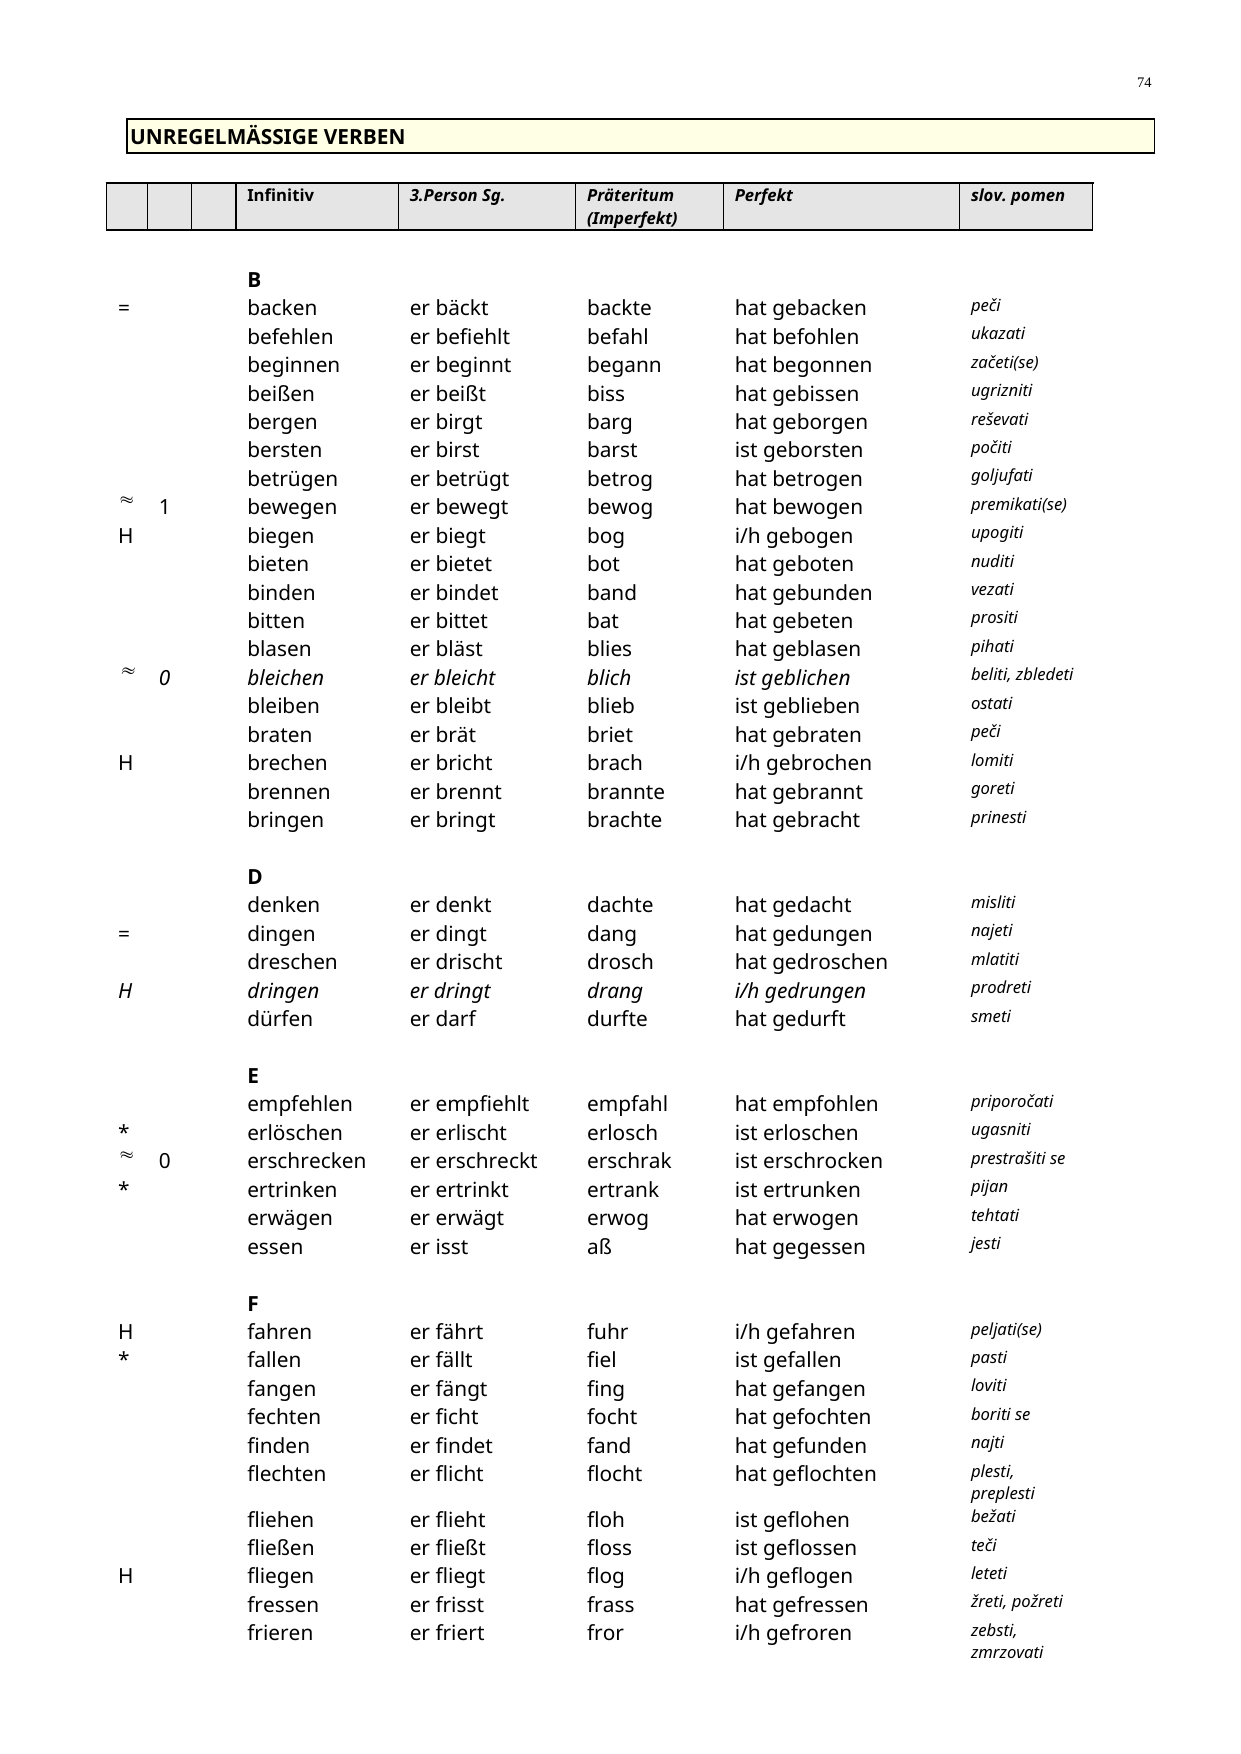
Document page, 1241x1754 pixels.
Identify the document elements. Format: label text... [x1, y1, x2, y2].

table_cell hat empfohlen [723, 1090, 959, 1118]
table_cell [723, 231, 959, 265]
table_cell smeti [960, 1004, 1093, 1033]
table_cell ertrinken [236, 1175, 398, 1203]
table_cell E [236, 1061, 398, 1089]
table_cell er fällt [398, 1346, 576, 1374]
table_cell [192, 407, 236, 436]
table_cell hat geflochten [723, 1459, 959, 1505]
table_cell dreschen [236, 948, 398, 976]
table_cell [107, 464, 147, 492]
table_cell [576, 231, 723, 265]
table_cell er bietet [398, 549, 576, 578]
table_cell [960, 1289, 1093, 1317]
table_cell hat gebraten [723, 720, 959, 748]
table_cell [192, 549, 236, 578]
table_cell er denkt [398, 891, 576, 919]
table_cell [960, 231, 1093, 265]
table_cell erwägen [236, 1203, 398, 1232]
table_cell [107, 862, 147, 891]
table_cell hat gebunden [723, 578, 959, 606]
table_cell er bleibt [398, 691, 576, 720]
table_cell [147, 1289, 192, 1317]
table_cell = [107, 293, 147, 322]
table_cell H [107, 521, 147, 549]
table_cell hat bewogen [723, 493, 959, 521]
table_cell mlatiti [960, 948, 1093, 976]
table_cell [398, 862, 576, 891]
table_cell [107, 1260, 147, 1289]
table_cell [147, 1374, 192, 1402]
table_cell [192, 777, 236, 805]
table_cell er birst [398, 436, 576, 464]
table_cell hat gebeten [723, 606, 959, 634]
table_cell F [236, 1289, 398, 1317]
table_cell [147, 805, 192, 834]
table_cell plesti, preplesti [960, 1459, 1093, 1505]
table_cell barg [576, 407, 723, 436]
table_cell pasti [960, 1346, 1093, 1374]
table_cell [398, 1061, 576, 1089]
table_cell [107, 1061, 147, 1089]
table_cell ist geblieben [723, 691, 959, 720]
table_cell [192, 1146, 236, 1175]
table_cell [147, 976, 192, 1004]
table_cell er darf [398, 1004, 576, 1033]
table_cell erlöschen [236, 1118, 398, 1146]
table_header Perfekt [724, 184, 959, 229]
table_cell [192, 1590, 236, 1618]
table_cell i/h gebrochen [723, 748, 959, 777]
table_cell [107, 606, 147, 634]
table_cell aß [576, 1232, 723, 1260]
table_cell [147, 862, 192, 891]
table_cell er dringt [398, 976, 576, 1004]
table_cell boriti se [960, 1403, 1093, 1431]
table_cell bringen [236, 805, 398, 834]
table_cell [107, 322, 147, 350]
table_cell [147, 720, 192, 748]
table_cell bog [576, 521, 723, 549]
table_cell [192, 322, 236, 350]
table_cell [192, 1118, 236, 1146]
table_cell [576, 834, 723, 862]
table_cell betrog [576, 464, 723, 492]
table_cell ist ertrunken [723, 1175, 959, 1203]
table_cell [960, 834, 1093, 862]
table_cell bot [576, 549, 723, 578]
table_cell [192, 805, 236, 834]
table_cell fließen [236, 1533, 398, 1562]
table_cell H [107, 1562, 147, 1590]
table_cell [107, 436, 147, 464]
table_cell [192, 1533, 236, 1562]
table_cell [147, 1004, 192, 1033]
table_header Präteritum (Imperfekt) [576, 184, 723, 229]
table_cell [147, 293, 192, 322]
table_cell binden [236, 578, 398, 606]
table_cell [147, 521, 192, 549]
table_cell [192, 1203, 236, 1232]
table_cell dürfen [236, 1004, 398, 1033]
table_cell  [107, 1146, 147, 1175]
table_cell [192, 1562, 236, 1590]
table_cell [192, 265, 236, 293]
table_cell [192, 834, 236, 862]
table_cell er befiehlt [398, 322, 576, 350]
table_cell empfehlen [236, 1090, 398, 1118]
table_cell [147, 265, 192, 293]
table_cell [107, 1505, 147, 1533]
table_cell [147, 1033, 192, 1061]
table_cell [723, 1260, 959, 1289]
table_cell frieren [236, 1619, 398, 1664]
table_cell pihati [960, 635, 1093, 663]
table_cell beißen [236, 379, 398, 407]
table_cell er drischt [398, 948, 576, 976]
table_cell  [107, 493, 147, 521]
table_cell [192, 1033, 236, 1061]
table_cell  [107, 663, 147, 691]
table_cell bitten [236, 606, 398, 634]
table_cell loviti [960, 1374, 1093, 1402]
table_cell [192, 1403, 236, 1431]
table_cell [192, 578, 236, 606]
table_cell [398, 1033, 576, 1061]
table_cell i/h gebogen [723, 521, 959, 549]
table_cell 0 [147, 663, 192, 691]
table_cell [107, 1533, 147, 1562]
table_cell er betrügt [398, 464, 576, 492]
table_cell er findet [398, 1431, 576, 1459]
table_cell [107, 1203, 147, 1232]
table_cell bleichen [236, 663, 398, 691]
table_cell er fließt [398, 1533, 576, 1562]
table_cell goreti [960, 777, 1093, 805]
table_cell backte [576, 293, 723, 322]
table_cell [192, 293, 236, 322]
table_cell biss [576, 379, 723, 407]
table_cell [147, 1118, 192, 1146]
table_cell [147, 919, 192, 947]
table_cell blies [576, 635, 723, 663]
table_cell ugrizniti [960, 379, 1093, 407]
table_cell [147, 691, 192, 720]
table_cell ist erloschen [723, 1118, 959, 1146]
table_cell briet [576, 720, 723, 748]
table_cell [398, 265, 576, 293]
table_cell prinesti [960, 805, 1093, 834]
table_cell hat gebrannt [723, 777, 959, 805]
table_header Infinitiv [237, 184, 398, 229]
table_cell befahl [576, 322, 723, 350]
table_cell er bleicht [398, 663, 576, 691]
table_cell [723, 265, 959, 293]
table_cell blasen [236, 635, 398, 663]
table_cell hat gefressen [723, 1590, 959, 1618]
table_cell [398, 1289, 576, 1317]
table_cell [192, 1232, 236, 1260]
table_cell [192, 436, 236, 464]
table_cell [147, 606, 192, 634]
table_cell fliegen [236, 1562, 398, 1590]
table_cell [236, 231, 398, 265]
table_cell zebsti, zmrzovati [960, 1619, 1093, 1664]
table_cell fuhr [576, 1317, 723, 1346]
table_cell [107, 635, 147, 663]
table_cell [192, 1431, 236, 1459]
table_cell [192, 1346, 236, 1374]
table_cell prestrašiti se [960, 1146, 1093, 1175]
table_cell er bringt [398, 805, 576, 834]
table_cell jesti [960, 1232, 1093, 1260]
table_cell [107, 691, 147, 720]
table_cell fallen [236, 1346, 398, 1374]
table_cell ist gefallen [723, 1346, 959, 1374]
table_cell er brennt [398, 777, 576, 805]
table_header 3.Person Sg. [399, 184, 575, 229]
table_cell er flicht [398, 1459, 576, 1505]
table_cell [960, 1033, 1093, 1061]
table_cell [107, 379, 147, 407]
table_cell [147, 1061, 192, 1089]
table_cell [107, 834, 147, 862]
table_cell [192, 1619, 236, 1664]
table_cell i/h gefroren [723, 1619, 959, 1664]
table_cell beginnen [236, 350, 398, 379]
table_cell befehlen [236, 322, 398, 350]
table_cell [192, 464, 236, 492]
table_cell er frisst [398, 1590, 576, 1618]
table_cell počiti [960, 436, 1093, 464]
table_cell [147, 578, 192, 606]
table_cell [576, 1289, 723, 1317]
table_cell tehtati [960, 1203, 1093, 1232]
table_cell upogiti [960, 521, 1093, 549]
table_cell [192, 720, 236, 748]
table_cell bat [576, 606, 723, 634]
table_cell [192, 1004, 236, 1033]
table_cell backen [236, 293, 398, 322]
table_cell [147, 1619, 192, 1664]
table_cell [107, 350, 147, 379]
table_cell ukazati [960, 322, 1093, 350]
table_cell er ertrinkt [398, 1175, 576, 1203]
table_cell hat befohlen [723, 322, 959, 350]
table_cell [192, 691, 236, 720]
table_cell floss [576, 1533, 723, 1562]
table_cell biegen [236, 521, 398, 549]
table_cell [107, 1004, 147, 1033]
table_cell nuditi [960, 549, 1093, 578]
table_cell braten [236, 720, 398, 748]
table_cell er brät [398, 720, 576, 748]
table_cell ist geflossen [723, 1533, 959, 1562]
table_cell dang [576, 919, 723, 947]
table_cell [147, 379, 192, 407]
table_cell [107, 805, 147, 834]
table_cell [960, 1260, 1093, 1289]
table_cell hat erwogen [723, 1203, 959, 1232]
table_cell brechen [236, 748, 398, 777]
table_cell [147, 549, 192, 578]
table_cell hat gefangen [723, 1374, 959, 1402]
table_cell [107, 948, 147, 976]
table_cell [107, 1374, 147, 1402]
table_cell erschrecken [236, 1146, 398, 1175]
table_cell focht [576, 1403, 723, 1431]
table_cell brannte [576, 777, 723, 805]
table_cell teči [960, 1533, 1093, 1562]
table_cell hat gebacken [723, 293, 959, 322]
table_cell [723, 1061, 959, 1089]
table_cell [960, 1061, 1093, 1089]
table_cell er bittet [398, 606, 576, 634]
table_cell [192, 606, 236, 634]
table_cell priporočati [960, 1090, 1093, 1118]
table_cell [147, 1232, 192, 1260]
table_cell frass [576, 1590, 723, 1618]
table_cell * [107, 1118, 147, 1146]
table_cell dachte [576, 891, 723, 919]
table_cell fahren [236, 1317, 398, 1346]
table_cell ostati [960, 691, 1093, 720]
table_cell [107, 549, 147, 578]
table_cell er fährt [398, 1317, 576, 1346]
table_cell [107, 1289, 147, 1317]
table_cell dingen [236, 919, 398, 947]
table_cell ist geblichen [723, 663, 959, 691]
table_cell hat gefunden [723, 1431, 959, 1459]
table_cell [147, 834, 192, 862]
table_cell essen [236, 1232, 398, 1260]
table_cell [192, 1459, 236, 1505]
table_cell [236, 1033, 398, 1061]
table_cell [192, 231, 236, 265]
table_cell pijan [960, 1175, 1093, 1203]
table_cell [107, 407, 147, 436]
table_cell [192, 350, 236, 379]
table_cell [147, 891, 192, 919]
table_header [148, 184, 191, 229]
table_cell [107, 1232, 147, 1260]
table_cell bewog [576, 493, 723, 521]
table_cell [147, 948, 192, 976]
table_header slov. pomen [960, 184, 1092, 229]
table_cell peljati(se) [960, 1317, 1093, 1346]
table_cell fechten [236, 1403, 398, 1431]
table_cell [147, 748, 192, 777]
table_cell brach [576, 748, 723, 777]
table_cell [192, 1175, 236, 1203]
table_cell flog [576, 1562, 723, 1590]
table_cell [107, 777, 147, 805]
table_cell begann [576, 350, 723, 379]
table_cell [107, 720, 147, 748]
table_cell hat geboten [723, 549, 959, 578]
table_cell [147, 777, 192, 805]
table_cell floh [576, 1505, 723, 1533]
table_cell [398, 834, 576, 862]
table_cell hat begonnen [723, 350, 959, 379]
table_cell drosch [576, 948, 723, 976]
table_cell leteti [960, 1562, 1093, 1590]
table_cell [192, 1090, 236, 1118]
table_cell [147, 1317, 192, 1346]
text UNREGELMÄSSIGE VERBEN [128, 120, 1154, 152]
table_cell [236, 834, 398, 862]
table_cell [576, 1033, 723, 1061]
table_cell erwog [576, 1203, 723, 1232]
table_cell [107, 1090, 147, 1118]
table_cell [723, 834, 959, 862]
table_header [107, 184, 147, 229]
table_cell [192, 1317, 236, 1346]
table_cell [107, 891, 147, 919]
table_cell [192, 1505, 236, 1533]
table_cell [107, 231, 147, 265]
table_cell [192, 379, 236, 407]
table_cell beliti, zbledeti [960, 663, 1093, 691]
table_cell [147, 350, 192, 379]
table_cell er empfiehlt [398, 1090, 576, 1118]
table_cell bersten [236, 436, 398, 464]
table_cell betrügen [236, 464, 398, 492]
table_cell er biegt [398, 521, 576, 549]
table_cell [192, 1061, 236, 1089]
table_cell ist geborsten [723, 436, 959, 464]
table_cell hat gedurft [723, 1004, 959, 1033]
table_cell najeti [960, 919, 1093, 947]
table_cell lomiti [960, 748, 1093, 777]
table_cell * [107, 1175, 147, 1203]
table_cell [192, 748, 236, 777]
table_cell flocht [576, 1459, 723, 1505]
table_cell [192, 891, 236, 919]
table_cell finden [236, 1431, 398, 1459]
table_cell vezati [960, 578, 1093, 606]
table_cell [147, 1533, 192, 1562]
table_cell ugasniti [960, 1118, 1093, 1146]
table_cell bieten [236, 549, 398, 578]
table_cell ertrank [576, 1175, 723, 1203]
table_cell durfte [576, 1004, 723, 1033]
table_cell [147, 1260, 192, 1289]
table_cell drang [576, 976, 723, 1004]
table_cell er flieht [398, 1505, 576, 1533]
table_cell [723, 862, 959, 891]
table_cell H [107, 1317, 147, 1346]
table_cell hat gebissen [723, 379, 959, 407]
table_cell fangen [236, 1374, 398, 1402]
table_cell D [236, 862, 398, 891]
table_cell i/h geflogen [723, 1562, 959, 1590]
table_cell ist erschrocken [723, 1146, 959, 1175]
table_cell er dingt [398, 919, 576, 947]
table_cell goljufati [960, 464, 1093, 492]
table_cell [147, 1403, 192, 1431]
table_cell [192, 948, 236, 976]
table_cell er birgt [398, 407, 576, 436]
table_cell začeti(se) [960, 350, 1093, 379]
table_cell [147, 1346, 192, 1374]
table_cell [147, 1175, 192, 1203]
table_cell dringen [236, 976, 398, 1004]
table_cell prodreti [960, 976, 1093, 1004]
table_cell er erschreckt [398, 1146, 576, 1175]
table_cell peči [960, 293, 1093, 322]
table_cell bergen [236, 407, 398, 436]
table_cell [236, 1260, 398, 1289]
table_cell fing [576, 1374, 723, 1402]
table_cell hat gedacht [723, 891, 959, 919]
table_cell [147, 1090, 192, 1118]
table_cell [723, 1289, 959, 1317]
table_cell [107, 1033, 147, 1061]
table_cell [147, 1505, 192, 1533]
table_cell premikati(se) [960, 493, 1093, 521]
table_cell flechten [236, 1459, 398, 1505]
table_cell [107, 578, 147, 606]
table_cell [147, 322, 192, 350]
table_cell [576, 265, 723, 293]
table_cell [147, 1562, 192, 1590]
table_cell najti [960, 1431, 1093, 1459]
table_cell [147, 1590, 192, 1618]
table_cell reševati [960, 407, 1093, 436]
table_cell bewegen [236, 493, 398, 521]
table_cell [107, 265, 147, 293]
table_cell [107, 1431, 147, 1459]
table_cell [192, 919, 236, 947]
table_cell [147, 1459, 192, 1505]
table_cell prositi [960, 606, 1093, 634]
table_cell brachte [576, 805, 723, 834]
table_cell misliti [960, 891, 1093, 919]
table_cell hat gefochten [723, 1403, 959, 1431]
table_cell er bläst [398, 635, 576, 663]
table_cell blich [576, 663, 723, 691]
table_cell er beißt [398, 379, 576, 407]
table_cell hat gegessen [723, 1232, 959, 1260]
table_cell [107, 1590, 147, 1618]
table_cell er bewegt [398, 493, 576, 521]
table_cell hat gebracht [723, 805, 959, 834]
table_cell hat gedroschen [723, 948, 959, 976]
table_cell [960, 265, 1093, 293]
table_cell fliehen [236, 1505, 398, 1533]
table_cell empfahl [576, 1090, 723, 1118]
table_cell hat geblasen [723, 635, 959, 663]
table_cell er isst [398, 1232, 576, 1260]
table_cell erschrak [576, 1146, 723, 1175]
table_cell žreti, požreti [960, 1590, 1093, 1618]
table_cell [192, 521, 236, 549]
table_cell i/h gefahren [723, 1317, 959, 1346]
table_cell [398, 231, 576, 265]
table_cell [192, 1289, 236, 1317]
table_cell er ficht [398, 1403, 576, 1431]
table_cell [192, 635, 236, 663]
table_cell [960, 862, 1093, 891]
table_cell [576, 862, 723, 891]
table_cell bežati [960, 1505, 1093, 1533]
table_cell [192, 862, 236, 891]
table_cell [192, 1374, 236, 1402]
table_header [192, 184, 235, 229]
table_cell bleiben [236, 691, 398, 720]
table_cell 0 [147, 1146, 192, 1175]
table_cell * [107, 1346, 147, 1374]
table_cell fressen [236, 1590, 398, 1618]
table_cell er friert [398, 1619, 576, 1664]
table_cell [107, 1459, 147, 1505]
table_cell hat geborgen [723, 407, 959, 436]
table_cell [192, 663, 236, 691]
table_cell H [107, 976, 147, 1004]
table_cell hat gedungen [723, 919, 959, 947]
table_cell [147, 436, 192, 464]
table_cell fror [576, 1619, 723, 1664]
table_cell [192, 1260, 236, 1289]
table_cell [147, 1431, 192, 1459]
table_cell er erwägt [398, 1203, 576, 1232]
table_cell brennen [236, 777, 398, 805]
table_cell [147, 464, 192, 492]
table_cell fiel [576, 1346, 723, 1374]
table_cell ist geflohen [723, 1505, 959, 1533]
table_cell hat betrogen [723, 464, 959, 492]
table_cell er fängt [398, 1374, 576, 1402]
table_cell er erlischt [398, 1118, 576, 1146]
table_cell [107, 1403, 147, 1431]
table_cell blieb [576, 691, 723, 720]
table_cell er beginnt [398, 350, 576, 379]
table_cell band [576, 578, 723, 606]
table_cell er bindet [398, 578, 576, 606]
table_cell [147, 407, 192, 436]
table_cell barst [576, 436, 723, 464]
table_cell [147, 231, 192, 265]
table_cell 1 [147, 493, 192, 521]
table_cell er fliegt [398, 1562, 576, 1590]
table_cell [576, 1260, 723, 1289]
table_cell erlosch [576, 1118, 723, 1146]
table_cell er bäckt [398, 293, 576, 322]
table_cell [147, 635, 192, 663]
table_cell denken [236, 891, 398, 919]
table_cell H [107, 748, 147, 777]
table_cell [192, 976, 236, 1004]
table_cell = [107, 919, 147, 947]
table_cell [107, 1619, 147, 1664]
table_cell i/h gedrungen [723, 976, 959, 1004]
table_cell [723, 1033, 959, 1061]
table_cell [576, 1061, 723, 1089]
table_cell fand [576, 1431, 723, 1459]
table_cell B [236, 265, 398, 293]
table_cell peči [960, 720, 1093, 748]
table_cell [398, 1260, 576, 1289]
table_cell [147, 1203, 192, 1232]
table_cell er bricht [398, 748, 576, 777]
table_cell [192, 493, 236, 521]
